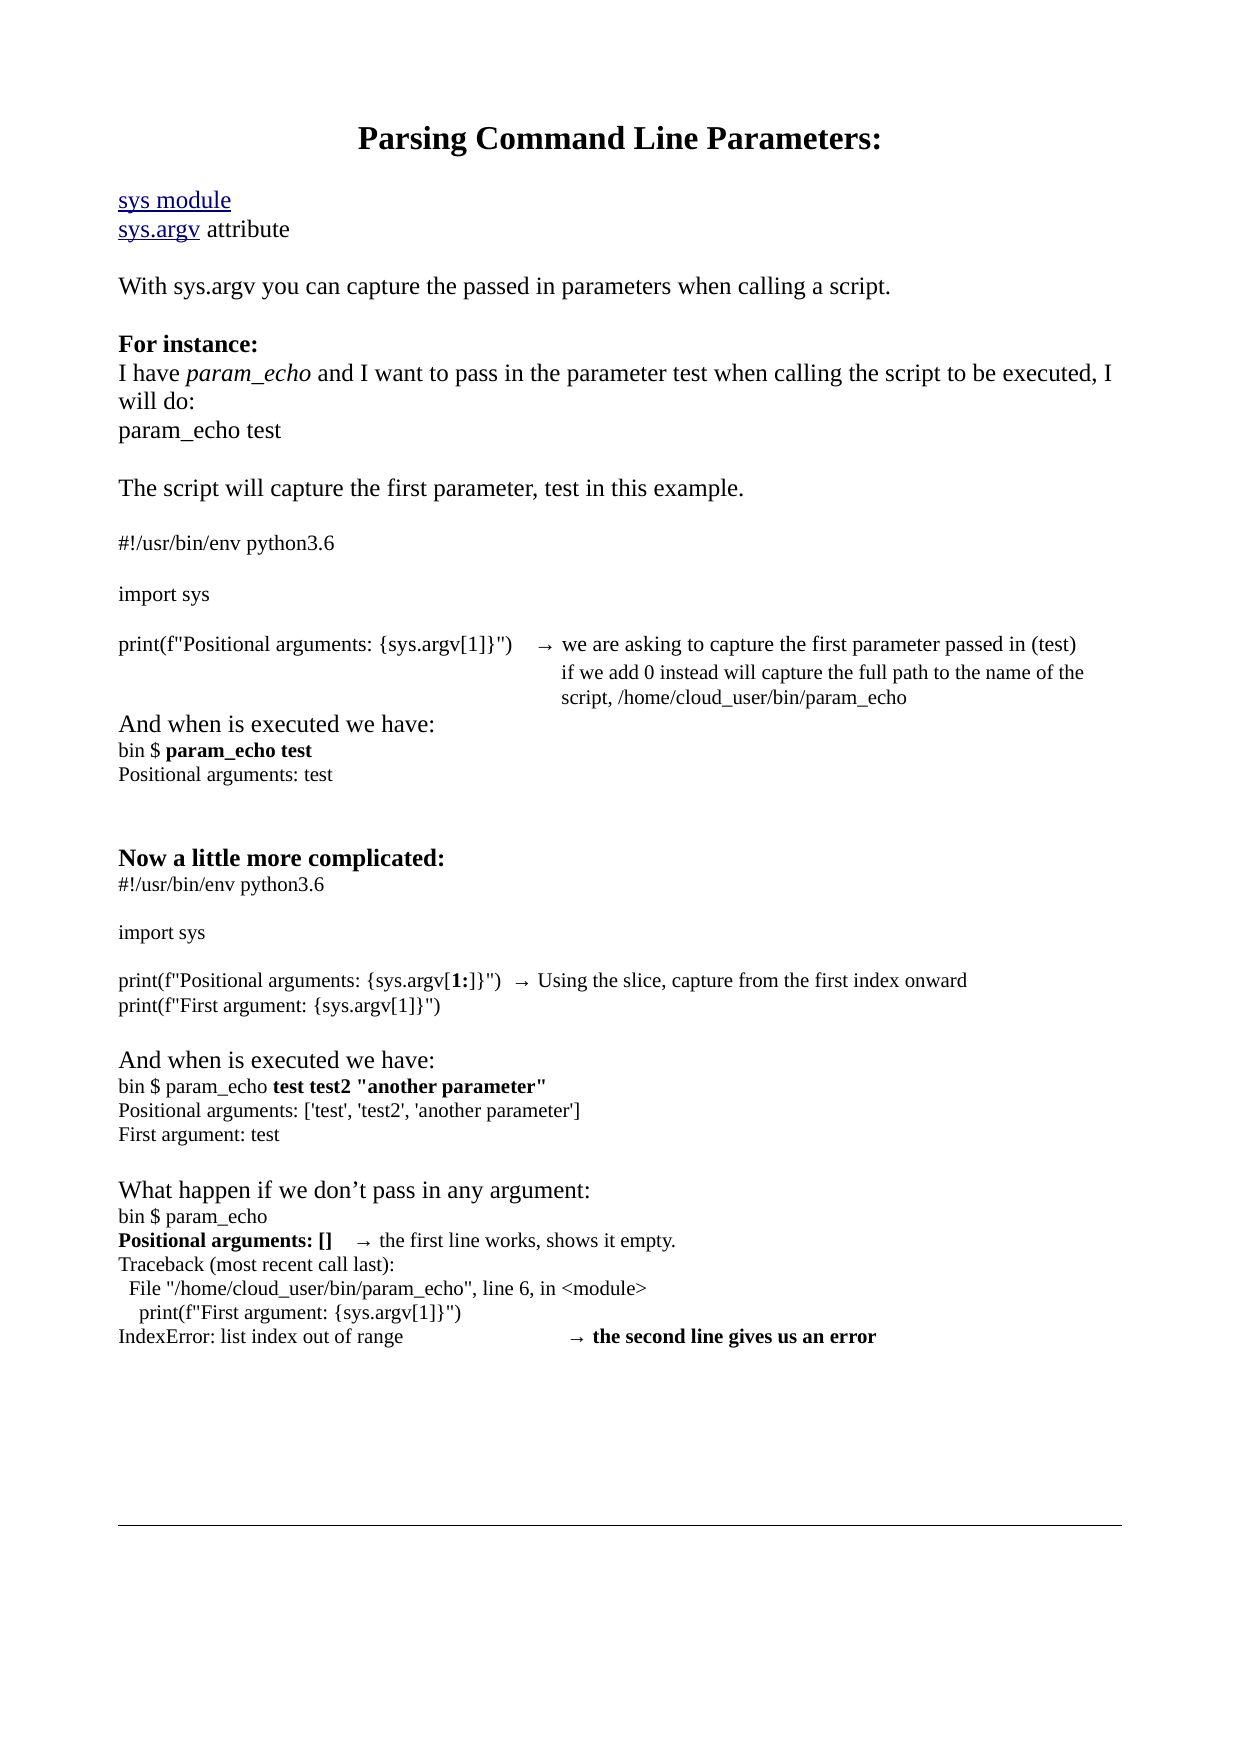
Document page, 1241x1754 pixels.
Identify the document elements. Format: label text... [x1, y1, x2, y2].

text Now a little more complicated: [118, 843, 1122, 872]
text What happen if we don’t pass in any argument: [118, 1175, 1122, 1204]
text sys module [118, 185, 1122, 214]
text print(f"Positional arguments: {sys.argv[1:]}") → Using the slice, capture from the first index onward [118, 968, 1122, 992]
text bin $ param_echo [118, 1204, 1122, 1228]
text Positional arguments: ['test', 'test2', 'another parameter'] [118, 1098, 1122, 1122]
text print(f"First argument: {sys.argv[1]}") [118, 1300, 1122, 1324]
text First argument: test [118, 1122, 1122, 1146]
text For instance: [118, 329, 1122, 358]
text And when is executed we have: [118, 1045, 1122, 1074]
text sys.argv attribute [118, 214, 1122, 243]
text bin $ param_echo test test2 "another parameter" [118, 1074, 1122, 1098]
text Positional arguments: [] → the first line works, shows it empty. [118, 1228, 1122, 1252]
text And when is executed we have: [118, 709, 1122, 738]
text Positional arguments: test [118, 762, 1122, 786]
text import sys [118, 920, 1122, 944]
text print(f"Positional arguments: {sys.argv[1]}") → we are asking to capture the first parameter passed in (test) [118, 631, 1122, 656]
text #!/usr/bin/env python3.6 [118, 872, 1122, 896]
text Traceback (most recent call last): [118, 1252, 1122, 1276]
text Parsing Command Line Parameters: [118, 118, 1122, 156]
text IndexError: list index out of range → the second line gives us an error [118, 1324, 1122, 1348]
text With sys.argv you can capture the passed in parameters when calling a script. [118, 271, 1122, 300]
text I have param_echo and I want to pass in the parameter test when calling the script to be executed, I will do: [118, 358, 1122, 415]
text The script will capture the first parameter, test in this example. [118, 473, 1122, 501]
text import sys [118, 581, 1122, 606]
text #!/usr/bin/env python3.6 [118, 530, 1122, 555]
text print(f"First argument: {sys.argv[1]}") [118, 992, 1122, 1017]
text param_echo test [118, 415, 1122, 444]
text if we add 0 instead will capture the full path to the name of the script, /home/cloud_user/bin/param_echo [118, 656, 1122, 709]
text File "/home/cloud_user/bin/param_echo", line 6, in <module> [118, 1276, 1122, 1300]
text bin $ param_echo test [118, 738, 1122, 762]
